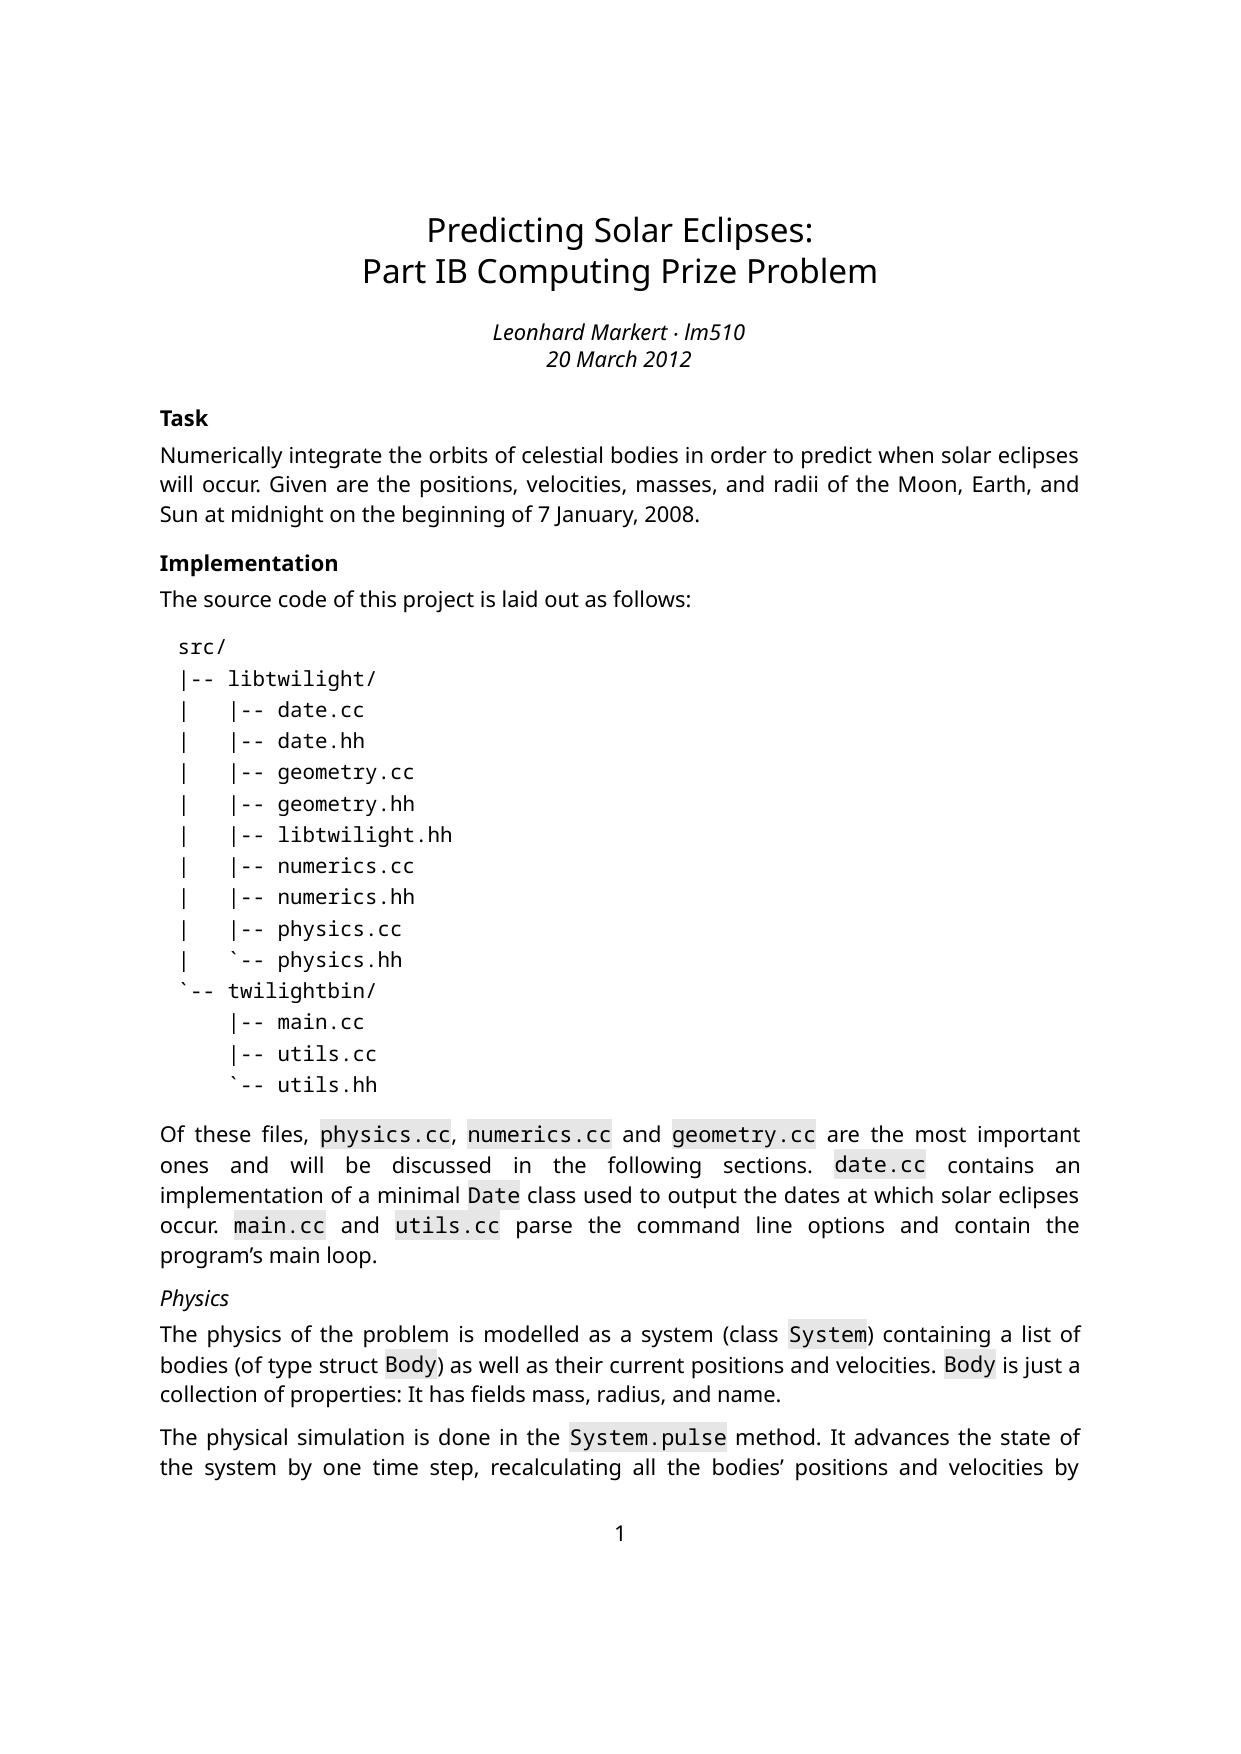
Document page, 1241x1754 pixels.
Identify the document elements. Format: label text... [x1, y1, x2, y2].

text Numerically integrate the orbits of celestial bodies in order to predict when solar eclipses will occur. Given are the positions, velocities, masses, and radii of the Moon, Earth, and Sun at midnight on the beginning of 7 January, 2008. [159, 440, 1081, 529]
text src/ |-- libtwilight/ | |-- date.cc | |-- date.hh | |-- geometry.cc | |-- geometry.hh | |-- libtwilight.hh | |-- numerics.cc | |-- numerics.hh | |-- physics.cc | `-- physics.hh `-- twilightbin/ |-- main.cc |-- utils.cc `-- utils.hh [177, 632, 1081, 1098]
text The physical simulation is done in the System.pulse method. It advances the state of the system by one time step, recalculating all the bodies’ positions and velocities by [159, 1422, 1081, 1482]
subtitle Leonhard Markert ‧ lm510 20 March 2012 [159, 317, 1081, 373]
text The physics of the problem is modelled as a system (class System) containing a list of bodies (of type struct Body) as well as their current positions and velocities. Body is just a collection of properties: It has fields mass, radius, and name. [159, 1319, 1081, 1409]
text Of these files, physics.cc, numerics.cc and geometry.cc are the most important ones and will be discussed in the following sections. date.cc contains an implementation of a minimal Date class used to output the dates at which solar eclipses occur. main.cc and utils.cc parse the command line options and contain the program’s main loop. [159, 1119, 1081, 1270]
subtitle Task [159, 403, 1081, 433]
subtitle Physics [159, 1282, 1081, 1312]
subtitle Implementation [159, 548, 1081, 578]
text The source code of this project is laid out as follows: [159, 584, 1081, 614]
title Predicting Solar Eclipses: Part IB Computing Prize Problem [159, 207, 1081, 293]
